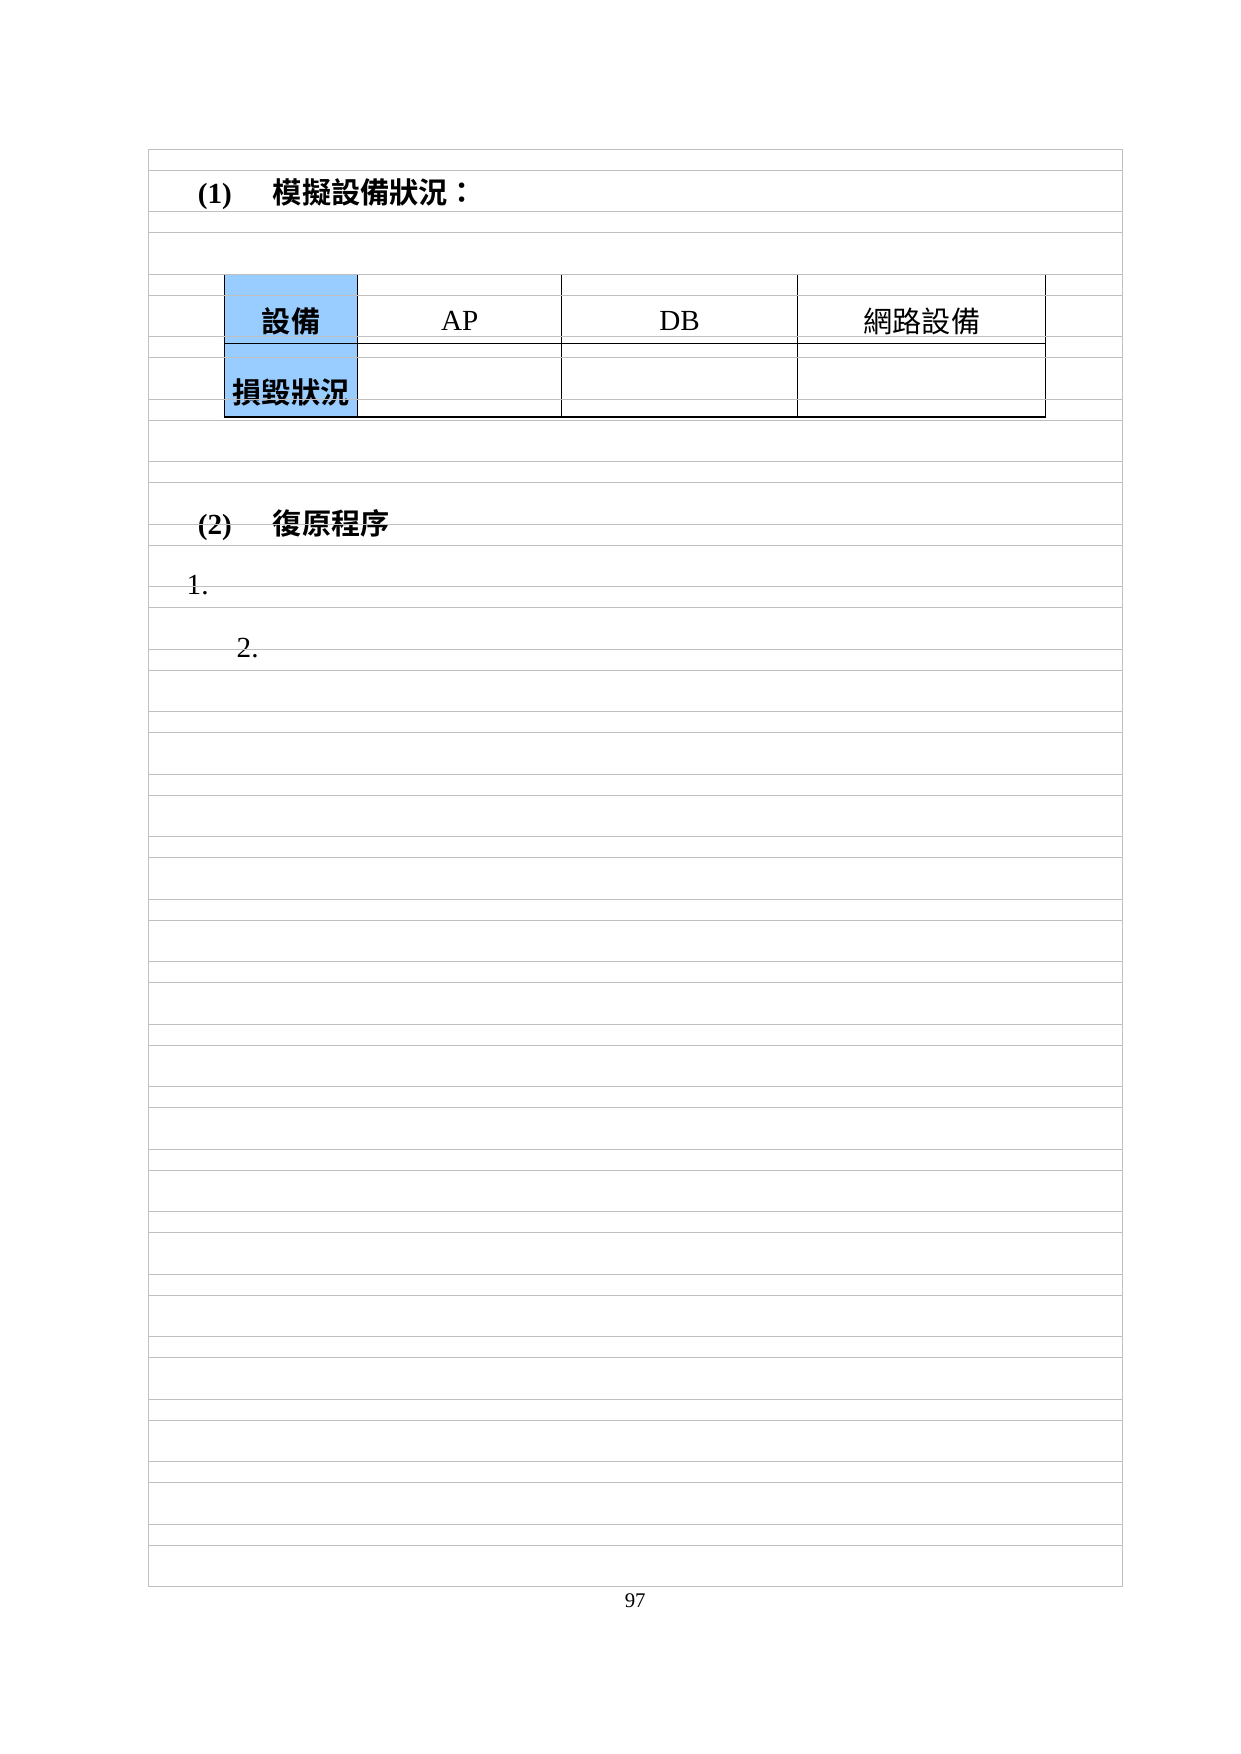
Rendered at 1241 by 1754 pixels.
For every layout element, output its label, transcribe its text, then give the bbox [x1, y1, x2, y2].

table_header [562, 337, 797, 343]
table_header DB [562, 296, 797, 336]
table_cell [798, 358, 1045, 399]
table_header [562, 275, 797, 295]
table_cell [358, 400, 561, 416]
table_cell 損毀狀況 [225, 400, 357, 416]
list [198, 150, 1122, 170]
table_cell 損毀狀況 [271, 389, 279, 399]
table_cell [562, 400, 797, 416]
table_cell [562, 358, 797, 399]
table_cell [358, 358, 561, 399]
table_header 設備 [225, 296, 357, 336]
table_cell [358, 344, 561, 357]
table_header AP [358, 296, 561, 336]
table_header [358, 337, 561, 343]
table_header [358, 275, 561, 295]
table_cell [798, 400, 1045, 416]
table_header [225, 337, 357, 343]
list 復原程序 [198, 483, 1122, 524]
table_cell [798, 344, 1045, 357]
table_cell [562, 344, 797, 357]
table_header [225, 275, 357, 295]
table_header [798, 275, 1045, 295]
table_cell 損毀狀況 [225, 358, 357, 399]
table_header 網路設備 [798, 296, 1045, 336]
list 模擬設備狀況： [198, 171, 1122, 211]
table_cell 損毀狀況 [225, 344, 357, 357]
table_header [798, 337, 1045, 343]
list 復原程序 [198, 525, 1122, 542]
